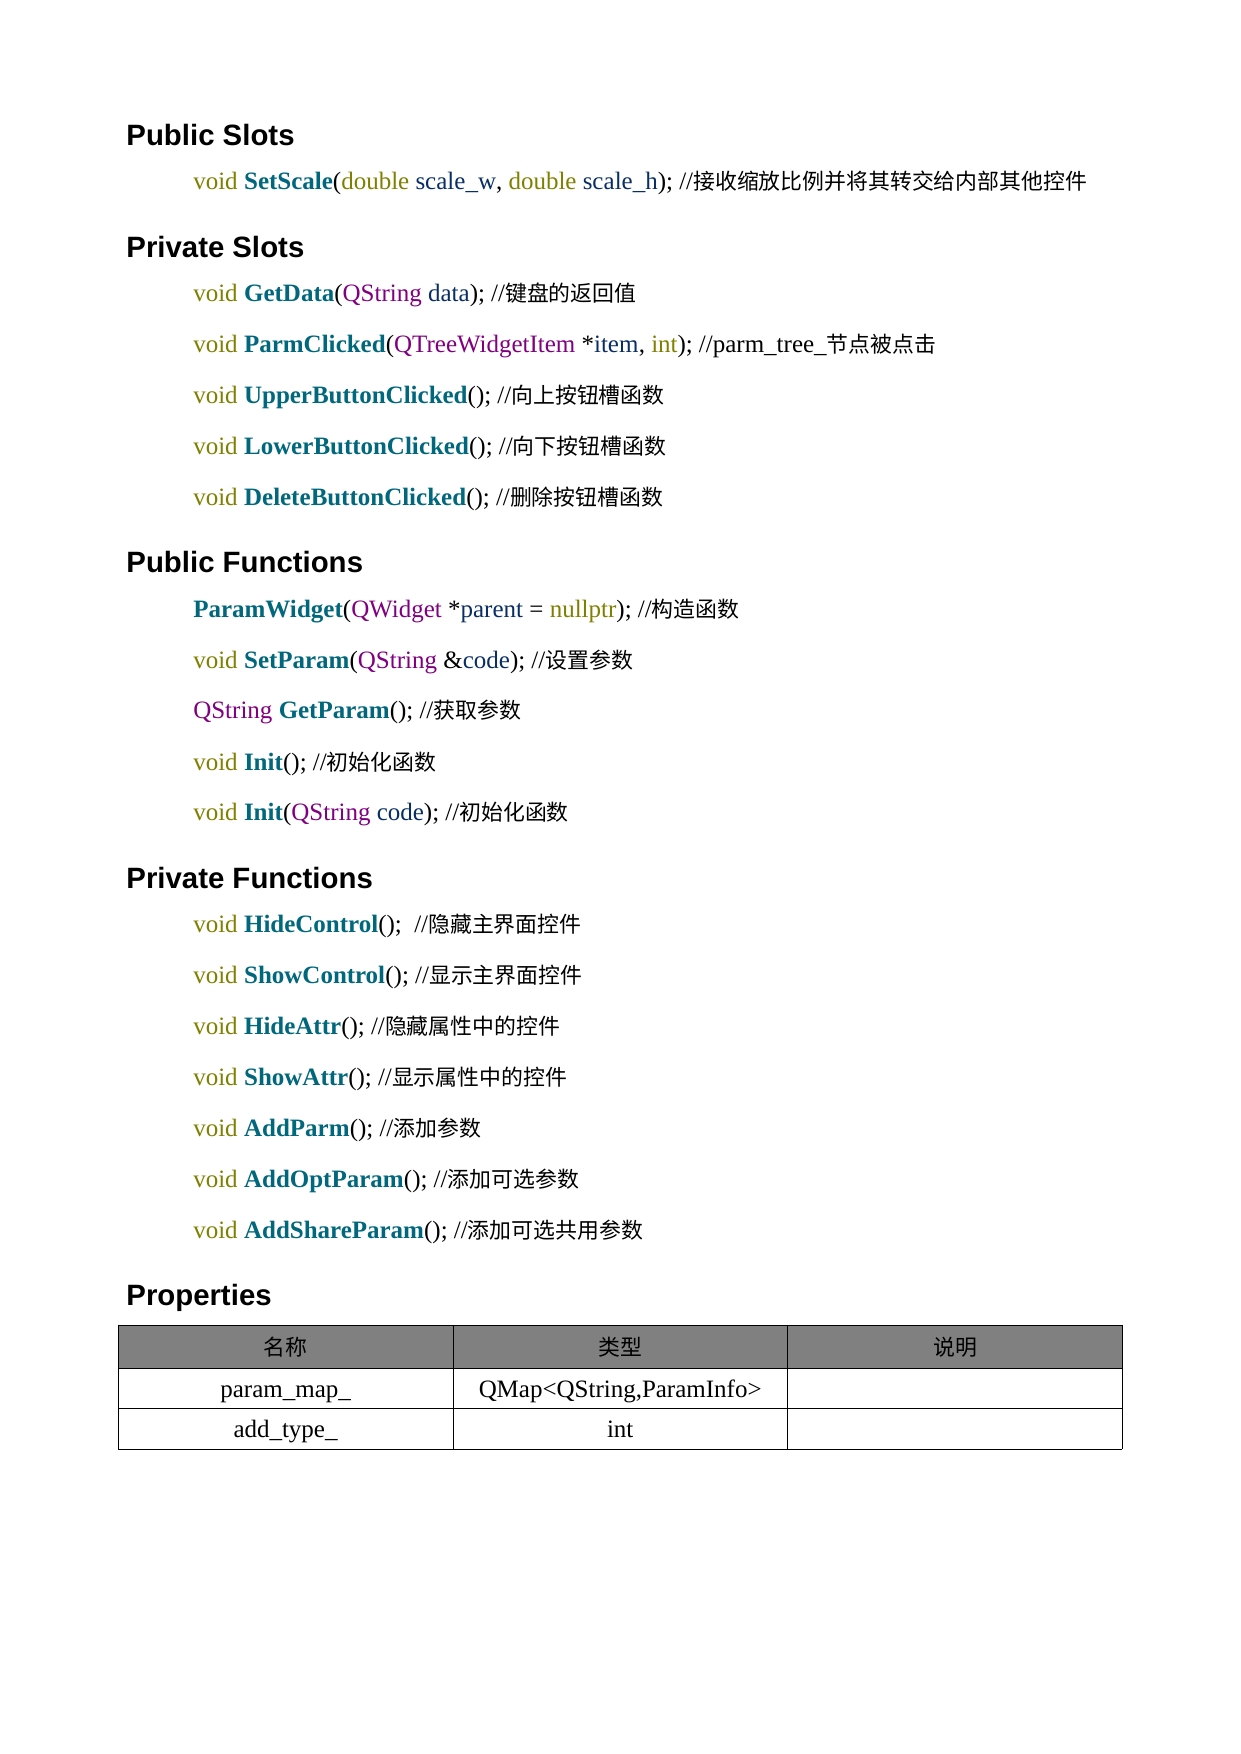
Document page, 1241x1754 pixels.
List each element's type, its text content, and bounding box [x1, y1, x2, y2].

subtitle Private Functions [118, 861, 1122, 895]
table_cell add_type_ [119, 1409, 453, 1448]
table_header 名称 [119, 1326, 453, 1368]
text void AddShareParam(); //添加可选共用参数 [118, 1213, 1122, 1244]
text void GetData(QString data); //键盘的返回值 [118, 276, 1122, 308]
table_cell int [454, 1409, 787, 1448]
table_cell QMap<QString,ParamInfo> [454, 1369, 787, 1408]
table_cell [788, 1369, 1122, 1408]
text void HideAttr(); //隐藏属性中的控件 [118, 1009, 1122, 1041]
subtitle Properties [118, 1278, 1122, 1312]
text void AddParm(); //添加参数 [118, 1111, 1122, 1143]
text void AddOptParam(); //添加可选参数 [118, 1162, 1122, 1193]
text void SetParam(QString &code); //设置参数 [118, 643, 1122, 674]
table_header 类型 [454, 1326, 787, 1368]
text QString GetParam(); //获取参数 [118, 693, 1122, 725]
text void LowerButtonClicked(); //向下按钮槽函数 [118, 429, 1122, 461]
text ParamWidget(QWidget *parent = nullptr); //构造函数 [118, 592, 1122, 623]
text void Init(QString code); //初始化函数 [118, 795, 1122, 827]
text void ShowControl(); //显示主界面控件 [118, 958, 1122, 990]
subtitle Public Slots [118, 118, 1122, 152]
table_header 说明 [788, 1326, 1122, 1368]
subtitle Private Slots [118, 230, 1122, 264]
text void DeleteButtonClicked(); //删除按钮槽函数 [118, 480, 1122, 512]
table_cell [788, 1409, 1122, 1448]
subtitle Public Functions [118, 545, 1122, 579]
text void ShowAttr(); //显示属性中的控件 [118, 1060, 1122, 1092]
text void Init(); //初始化函数 [118, 744, 1122, 776]
table_cell param_map_ [119, 1369, 453, 1408]
text void SetScale(double scale_w, double scale_h); //接收缩放比例并将其转交给内部其他控件 [118, 164, 1122, 196]
text void HideControl(); //隐藏主界面控件 [118, 907, 1122, 939]
text void UpperButtonClicked(); //向上按钮槽函数 [118, 378, 1122, 410]
text void ParmClicked(QTreeWidgetItem *item, int); //parm_tree_节点被点击 [118, 327, 1122, 359]
